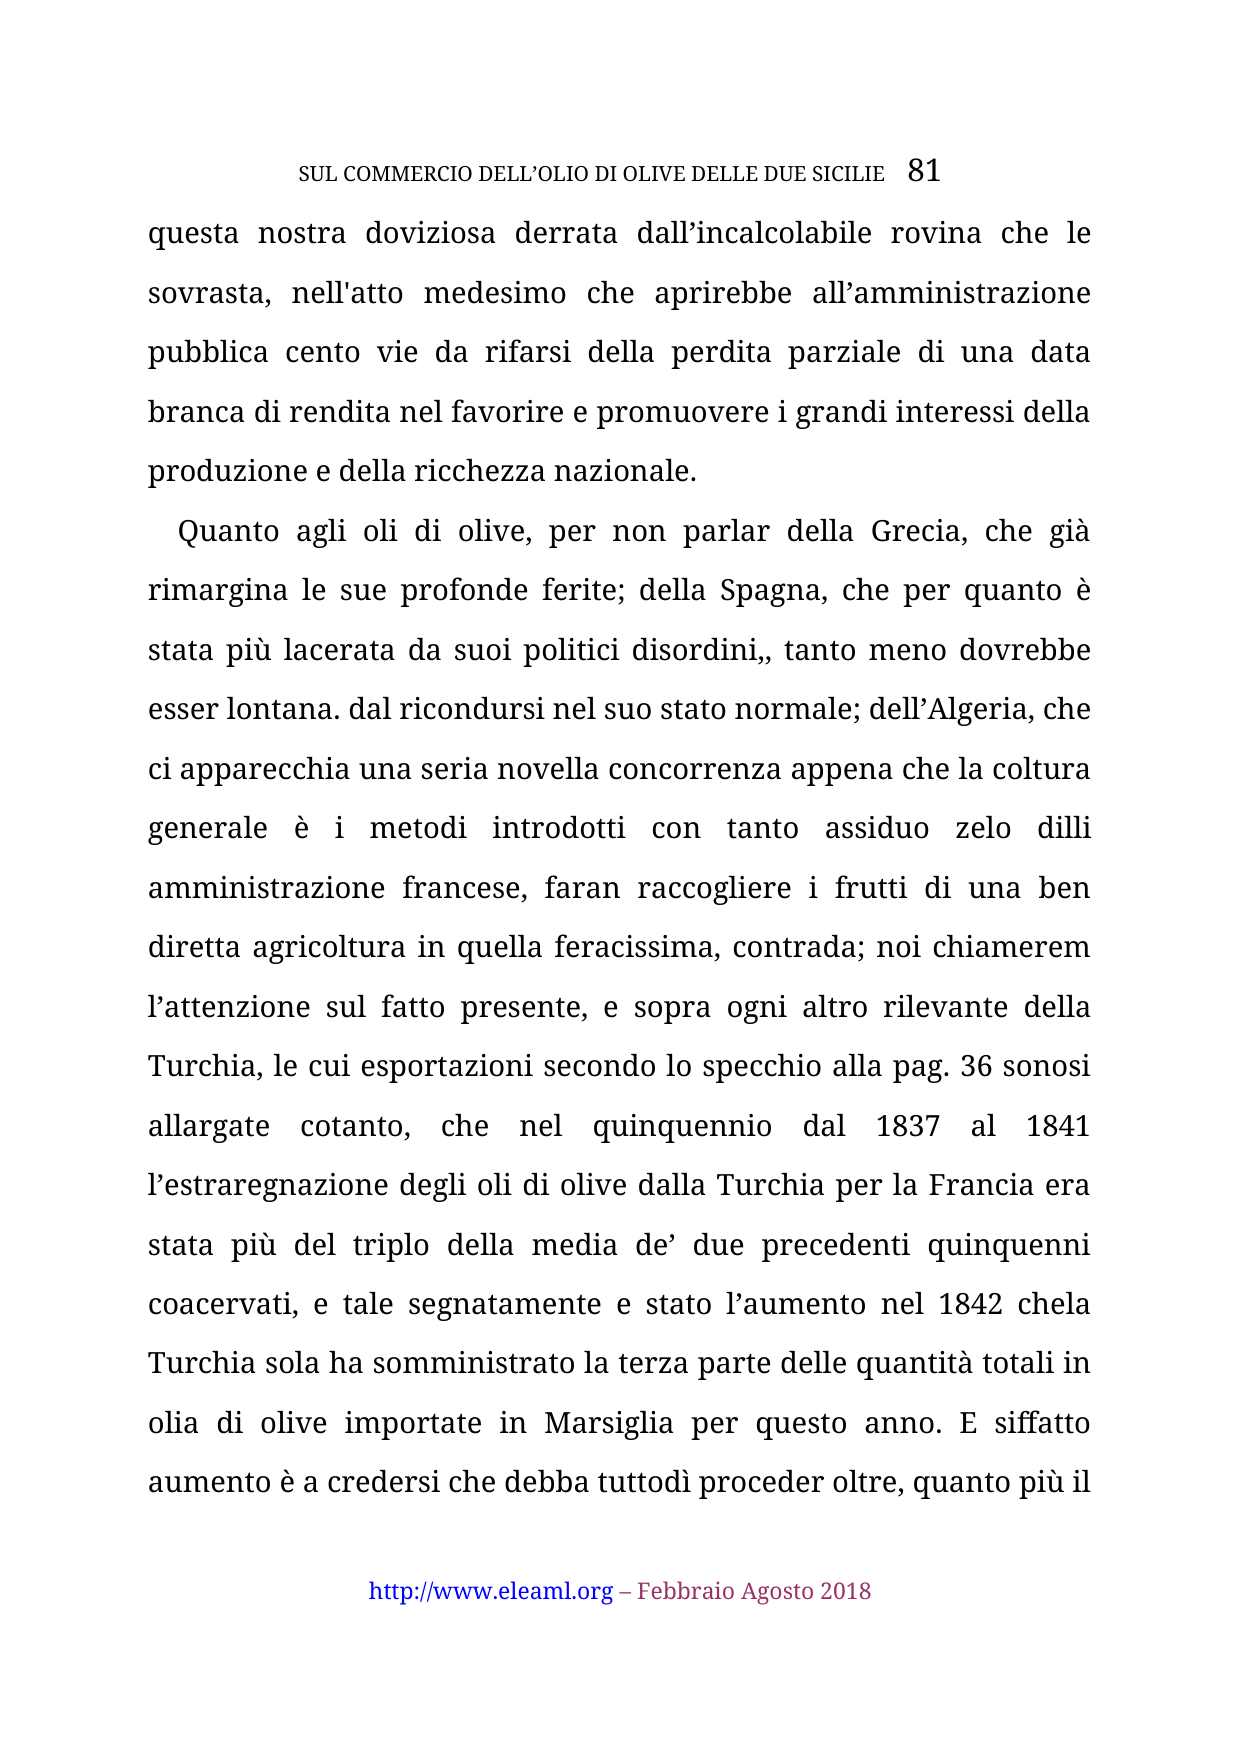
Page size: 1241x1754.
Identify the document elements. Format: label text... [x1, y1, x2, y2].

text questa nostra doviziosa derrata dall’incalcolabile rovina che le sovrasta, nell'atto medesimo che aprirebbe all’amministrazione pubblica cento vie da rifarsi della perdita parziale di una data branca di rendita nel favorire e promuovere i grandi interessi della produzione e della ricchezza nazionale. [148, 213, 1093, 490]
text Quanto agli oli di olive, per non parlar della Grecia, che già rimargina le sue profonde ferite; della Spagna, che per quanto è stata più lacerata da suoi politici disordini,, tanto meno dovrebbe esser lontana. dal ricondursi nel suo stato normale; dell’Algeria, che ci apparecchia una seria novella concorrenza appena che la coltura generale è i metodi introdotti con tanto assiduo zelo dilli amministrazione francese, faran raccogliere i frutti di una ben diretta agricoltura in quella feracissima, contrada; noi chiamerem l’attenzione sul fatto presente, e sopra ogni altro rilevante della Turchia, le cui esportazioni secondo lo specchio alla pag. 36 sonosi allargate cotanto, che nel quinquennio dal 1837 al 1841 l’estraregnazione degli oli di olive dalla Turchia per la Francia era stata più del triplo della media de’ due precedenti quinquenni coacervati, e tale segnatamente e stato l’aumento nel 1842 chela Turchia sola ha somministrato la terza parte delle quantità totali in olia di olive importate in Marsiglia per questo anno. E siffatto aumento è a credersi che debba tuttodì proceder oltre, quanto più il [148, 510, 1093, 1501]
